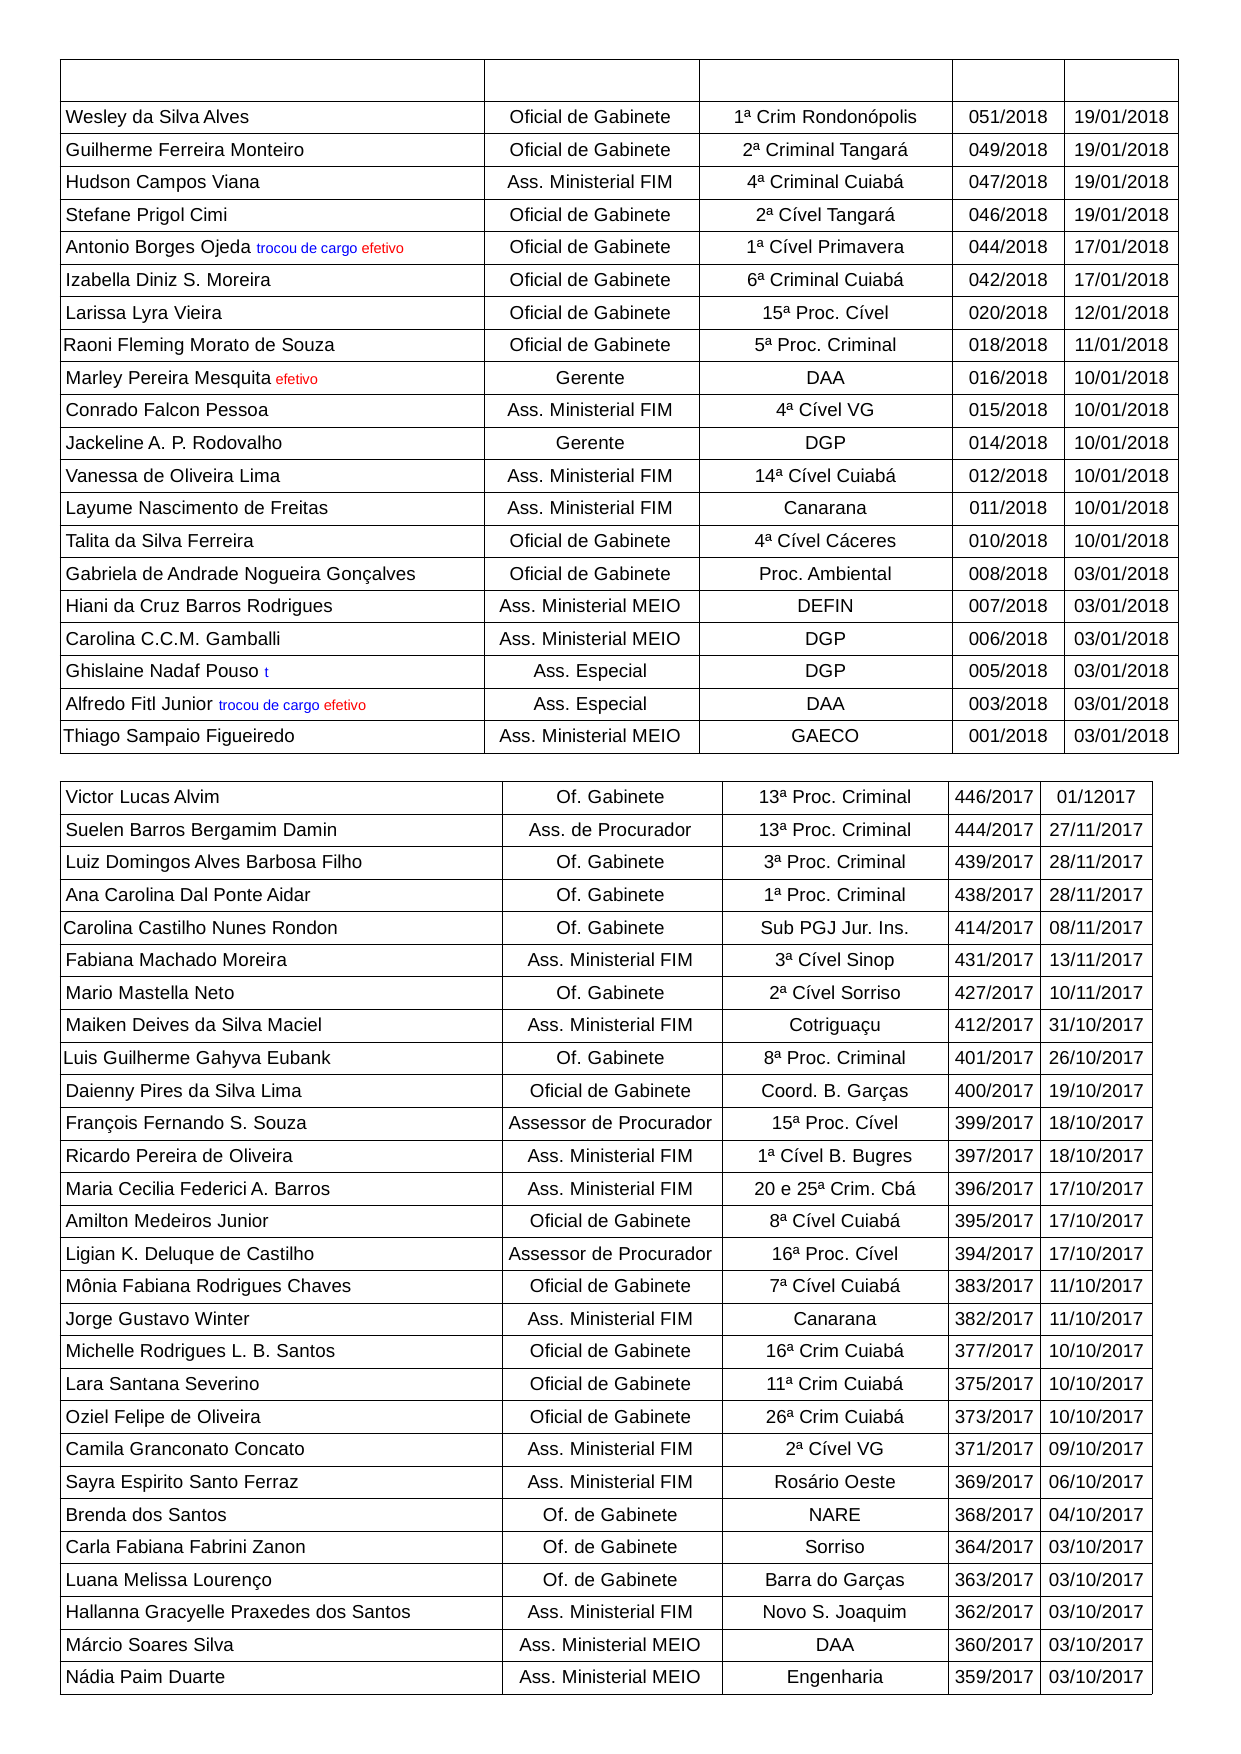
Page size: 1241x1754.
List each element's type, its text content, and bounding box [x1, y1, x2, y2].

table_cell Ass. Ministerial MEIO [485, 591, 699, 622]
table_cell 049/2018 [953, 134, 1064, 166]
table_cell 2ª Cível Tangará [700, 200, 952, 231]
table_cell 16ª Proc. Cível [723, 1238, 948, 1270]
table_cell Oficial de Gabinete [485, 558, 699, 590]
table_cell Mônia Fabiana Rodrigues Chaves [61, 1271, 502, 1302]
table_cell 444/2017 [949, 815, 1040, 846]
table_cell Amilton Medeiros Junior [61, 1206, 502, 1237]
table_cell 047/2018 [953, 167, 1064, 198]
table_cell Ligian K. Deluque de Castilho [61, 1238, 502, 1270]
table_header Of. Gabinete [503, 782, 722, 813]
table_cell Suelen Barros Bergamim Damin [61, 815, 502, 846]
table_cell 17/01/2018 [1065, 232, 1178, 264]
table_cell Ass. Ministerial FIM [503, 1173, 722, 1205]
table_cell 10/01/2018 [1065, 428, 1178, 459]
table_cell Raoni Fleming Morato de Souza [61, 330, 484, 361]
table_cell 414/2017 [949, 912, 1040, 944]
table_cell 360/2017 [949, 1630, 1040, 1661]
table_cell Ass. Ministerial FIM [503, 1010, 722, 1042]
table_cell Sayra Espirito Santo Ferraz [61, 1467, 502, 1498]
table_cell Ass. Ministerial FIM [503, 945, 722, 976]
table_cell Ass. Ministerial FIM [485, 167, 699, 198]
table_cell 401/2017 [949, 1043, 1040, 1074]
table_cell Alfredo Fitl Junior trocou de cargo efetivo [61, 689, 484, 720]
table_cell 439/2017 [949, 847, 1040, 879]
table_cell Of. Gabinete [503, 880, 722, 911]
table_cell 042/2018 [953, 265, 1064, 296]
table_header 01/12017 [1041, 782, 1152, 813]
table_cell 5ª Proc. Criminal [700, 330, 952, 361]
table_cell Ass. Ministerial FIM [485, 395, 699, 427]
table_cell 10/10/2017 [1041, 1369, 1152, 1400]
table_cell 4ª Cível Cáceres [700, 526, 952, 557]
table_cell Vanessa de Oliveira Lima [61, 460, 484, 492]
table_header [700, 60, 952, 101]
table_cell 26/10/2017 [1041, 1043, 1152, 1074]
table_cell Of. de Gabinete [503, 1499, 722, 1531]
table_cell 046/2018 [953, 200, 1064, 231]
table_cell Guilherme Ferreira Monteiro [61, 134, 484, 166]
table_cell 10/01/2018 [1065, 460, 1178, 492]
table_cell Ass. Ministerial FIM [503, 1467, 722, 1498]
table_cell Hudson Campos Viana [61, 167, 484, 198]
table_cell 368/2017 [949, 1499, 1040, 1531]
table_cell 400/2017 [949, 1075, 1040, 1107]
table_cell 10/01/2018 [1065, 395, 1178, 427]
table_cell 377/2017 [949, 1336, 1040, 1368]
table_cell Larissa Lyra Vieira [61, 297, 484, 329]
table_cell Gerente [485, 362, 699, 394]
table_cell Carla Fabiana Fabrini Zanon [61, 1532, 502, 1563]
table_cell 438/2017 [949, 880, 1040, 911]
table_cell 364/2017 [949, 1532, 1040, 1563]
table_cell 018/2018 [953, 330, 1064, 361]
table_cell Of. Gabinete [503, 1043, 722, 1074]
table_cell 4ª Criminal Cuiabá [700, 167, 952, 198]
table_cell 382/2017 [949, 1304, 1040, 1335]
table_cell Lara Santana Severino [61, 1369, 502, 1400]
table_cell Stefane Prigol Cimi [61, 200, 484, 231]
table_cell Talita da Silva Ferreira [61, 526, 484, 557]
table_cell Oficial de Gabinete [503, 1075, 722, 1107]
table_cell Of. Gabinete [503, 912, 722, 944]
table_cell Sub PGJ Jur. Ins. [723, 912, 948, 944]
table_cell Oficial de Gabinete [485, 200, 699, 231]
table_cell 6ª Criminal Cuiabá [700, 265, 952, 296]
table_cell 10/11/2017 [1041, 977, 1152, 1009]
table_cell 427/2017 [949, 977, 1040, 1009]
table_cell 4ª Cível VG [700, 395, 952, 427]
table_cell Oficial de Gabinete [503, 1271, 722, 1302]
table_header [485, 60, 699, 101]
table_cell Marley Pereira Mesquita efetivo [61, 362, 484, 394]
table_cell 005/2018 [953, 656, 1064, 687]
table_cell DGP [700, 623, 952, 655]
table_cell Oficial de Gabinete [485, 330, 699, 361]
table_cell 010/2018 [953, 526, 1064, 557]
table_cell Ass. Ministerial FIM [503, 1597, 722, 1628]
table_cell Rosário Oeste [723, 1467, 948, 1498]
table_cell Ass. Ministerial MEIO [485, 623, 699, 655]
table_cell 17/01/2018 [1065, 265, 1178, 296]
table_cell Thiago Sampaio Figueiredo [61, 721, 484, 753]
table_cell Barra do Garças [723, 1564, 948, 1596]
table_cell Ass. Ministerial FIM [503, 1304, 722, 1335]
table_cell Oficial de Gabinete [503, 1206, 722, 1237]
table_cell Ass. Especial [485, 689, 699, 720]
table_cell 14ª Cível Cuiabá [700, 460, 952, 492]
table_cell Hiani da Cruz Barros Rodrigues [61, 591, 484, 622]
table_cell Ass. Ministerial MEIO [485, 721, 699, 753]
table_cell Oficial de Gabinete [485, 526, 699, 557]
table_cell 12/01/2018 [1065, 297, 1178, 329]
table_cell Ghislaine Nadaf Pouso t [61, 656, 484, 687]
table_cell 11/01/2018 [1065, 330, 1178, 361]
table_cell 03/01/2018 [1065, 558, 1178, 590]
table_cell Luis Guilherme Gahyva Eubank [61, 1043, 502, 1074]
table_cell 10/10/2017 [1041, 1401, 1152, 1433]
table_cell 13ª Proc. Criminal [723, 815, 948, 846]
table_cell 26ª Crim Cuiabá [723, 1401, 948, 1433]
table_cell Izabella Diniz S. Moreira [61, 265, 484, 296]
table_cell Ana Carolina Dal Ponte Aidar [61, 880, 502, 911]
table_cell François Fernando S. Souza [61, 1108, 502, 1139]
table_cell 2ª Cível Sorriso [723, 977, 948, 1009]
table_cell Oficial de Gabinete [503, 1369, 722, 1400]
table_cell 396/2017 [949, 1173, 1040, 1205]
table_cell Maria Cecilia Federici A. Barros [61, 1173, 502, 1205]
table_cell 001/2018 [953, 721, 1064, 753]
table_cell Luana Melissa Lourenço [61, 1564, 502, 1596]
table_cell Canarana [723, 1304, 948, 1335]
table_cell Of. Gabinete [503, 847, 722, 879]
table_header 446/2017 [949, 782, 1040, 813]
table_cell Luiz Domingos Alves Barbosa Filho [61, 847, 502, 879]
table_cell 395/2017 [949, 1206, 1040, 1237]
table_cell 011/2018 [953, 493, 1064, 524]
table_cell 18/10/2017 [1041, 1141, 1152, 1172]
table_cell 03/01/2018 [1065, 689, 1178, 720]
table_cell 17/10/2017 [1041, 1173, 1152, 1205]
table_cell 369/2017 [949, 1467, 1040, 1498]
table_cell Brenda dos Santos [61, 1499, 502, 1531]
table_cell Ass. Ministerial MEIO [503, 1630, 722, 1661]
table_cell 17/10/2017 [1041, 1206, 1152, 1237]
table_cell DAA [700, 362, 952, 394]
table_cell 363/2017 [949, 1564, 1040, 1596]
table_cell Oficial de Gabinete [485, 265, 699, 296]
table_cell 014/2018 [953, 428, 1064, 459]
table_cell Gerente [485, 428, 699, 459]
table_cell 003/2018 [953, 689, 1064, 720]
table_cell Ass. Ministerial FIM [485, 460, 699, 492]
table_cell Conrado Falcon Pessoa [61, 395, 484, 427]
table_cell Fabiana Machado Moreira [61, 945, 502, 976]
table_cell 044/2018 [953, 232, 1064, 264]
table_cell Ass. Ministerial FIM [503, 1434, 722, 1466]
table_cell 27/11/2017 [1041, 815, 1152, 846]
table_cell 006/2018 [953, 623, 1064, 655]
table_cell DAA [723, 1630, 948, 1661]
table_cell 03/10/2017 [1041, 1630, 1152, 1661]
table_cell 15ª Proc. Cível [700, 297, 952, 329]
table_cell 31/10/2017 [1041, 1010, 1152, 1042]
table_cell 19/01/2018 [1065, 102, 1178, 133]
table_cell 11ª Crim Cuiabá [723, 1369, 948, 1400]
table_cell 08/11/2017 [1041, 912, 1152, 944]
table_header Victor Lucas Alvim [61, 782, 502, 813]
table_cell Ass. Ministerial FIM [485, 493, 699, 524]
table_cell 03/10/2017 [1041, 1597, 1152, 1628]
table_cell DAA [700, 689, 952, 720]
table_cell 03/01/2018 [1065, 623, 1178, 655]
table_cell 394/2017 [949, 1238, 1040, 1270]
table_cell 04/10/2017 [1041, 1499, 1152, 1531]
table_cell 008/2018 [953, 558, 1064, 590]
table_cell 03/10/2017 [1041, 1532, 1152, 1563]
table_cell Oficial de Gabinete [485, 232, 699, 264]
table_cell 375/2017 [949, 1369, 1040, 1400]
table_cell 28/11/2017 [1041, 880, 1152, 911]
table_cell 8ª Proc. Criminal [723, 1043, 948, 1074]
table_cell 2ª Criminal Tangará [700, 134, 952, 166]
table_cell Sorriso [723, 1532, 948, 1563]
table_cell Nádia Paim Duarte [61, 1662, 502, 1694]
table_cell 19/01/2018 [1065, 134, 1178, 166]
table_cell Jackeline A. P. Rodovalho [61, 428, 484, 459]
table_cell Oziel Felipe de Oliveira [61, 1401, 502, 1433]
table_cell Layume Nascimento de Freitas [61, 493, 484, 524]
table_cell 362/2017 [949, 1597, 1040, 1628]
table_cell 8ª Cível Cuiabá [723, 1206, 948, 1237]
table_cell NARE [723, 1499, 948, 1531]
table_cell 10/01/2018 [1065, 526, 1178, 557]
table_cell 19/01/2018 [1065, 167, 1178, 198]
table_cell Engenharia [723, 1662, 948, 1694]
table_cell 03/01/2018 [1065, 591, 1178, 622]
table_cell 383/2017 [949, 1271, 1040, 1302]
table_cell Of. de Gabinete [503, 1532, 722, 1563]
table_cell 18/10/2017 [1041, 1108, 1152, 1139]
table_cell 28/11/2017 [1041, 847, 1152, 879]
table_cell Maiken Deives da Silva Maciel [61, 1010, 502, 1042]
table_cell 2ª Cível VG [723, 1434, 948, 1466]
table_cell 1ª Crim Rondonópolis [700, 102, 952, 133]
table_cell 15ª Proc. Cível [723, 1108, 948, 1139]
table_cell Michelle Rodrigues L. B. Santos [61, 1336, 502, 1368]
table_cell Hallanna Gracyelle Praxedes dos Santos [61, 1597, 502, 1628]
table_cell 17/10/2017 [1041, 1238, 1152, 1270]
table_cell Novo S. Joaquim [723, 1597, 948, 1628]
table_header [61, 60, 484, 101]
table_cell Ass. Ministerial MEIO [503, 1662, 722, 1694]
table_cell Ass. Especial [485, 656, 699, 687]
table_cell Cotriguaçu [723, 1010, 948, 1042]
table_cell 06/10/2017 [1041, 1467, 1152, 1498]
table_cell Daienny Pires da Silva Lima [61, 1075, 502, 1107]
table_cell Oficial de Gabinete [485, 134, 699, 166]
table_cell 10/01/2018 [1065, 493, 1178, 524]
table_cell 3ª Proc. Criminal [723, 847, 948, 879]
table_cell 3ª Cível Sinop [723, 945, 948, 976]
table_cell 371/2017 [949, 1434, 1040, 1466]
table_cell DEFIN [700, 591, 952, 622]
table_cell 051/2018 [953, 102, 1064, 133]
table_cell Coord. B. Garças [723, 1075, 948, 1107]
table_cell 03/10/2017 [1041, 1564, 1152, 1596]
table_cell Gabriela de Andrade Nogueira Gonçalves [61, 558, 484, 590]
table_cell Of. de Gabinete [503, 1564, 722, 1596]
table_cell Assessor de Procurador [503, 1108, 722, 1139]
table_cell 10/01/2018 [1065, 362, 1178, 394]
table_cell 1ª Proc. Criminal [723, 880, 948, 911]
table_cell 11/10/2017 [1041, 1271, 1152, 1302]
table_cell 19/01/2018 [1065, 200, 1178, 231]
table_cell Oficial de Gabinete [485, 102, 699, 133]
table_cell Of. Gabinete [503, 977, 722, 1009]
table_cell Ricardo Pereira de Oliveira [61, 1141, 502, 1172]
table_cell 399/2017 [949, 1108, 1040, 1139]
table_cell Ass. de Procurador [503, 815, 722, 846]
table_cell Oficial de Gabinete [503, 1401, 722, 1433]
table_cell 373/2017 [949, 1401, 1040, 1433]
table_cell 1ª Cível B. Bugres [723, 1141, 948, 1172]
table_cell Ass. Ministerial FIM [503, 1141, 722, 1172]
table_cell 19/10/2017 [1041, 1075, 1152, 1107]
table_cell Oficial de Gabinete [503, 1336, 722, 1368]
table_cell 16ª Crim Cuiabá [723, 1336, 948, 1368]
table_cell 020/2018 [953, 297, 1064, 329]
table_cell 13/11/2017 [1041, 945, 1152, 976]
table_cell Mario Mastella Neto [61, 977, 502, 1009]
table_cell Carolina Castilho Nunes Rondon [61, 912, 502, 944]
table_cell Oficial de Gabinete [485, 297, 699, 329]
table_cell 11/10/2017 [1041, 1304, 1152, 1335]
table_cell Jorge Gustavo Winter [61, 1304, 502, 1335]
table_cell Camila Granconato Concato [61, 1434, 502, 1466]
table_cell 20 e 25ª Crim. Cbá [723, 1173, 948, 1205]
table_cell 397/2017 [949, 1141, 1040, 1172]
table_cell Antonio Borges Ojeda trocou de cargo efetivo [61, 232, 484, 264]
table_cell 03/01/2018 [1065, 656, 1178, 687]
table_header [1065, 60, 1178, 101]
table_cell GAECO [700, 721, 952, 753]
table_cell 012/2018 [953, 460, 1064, 492]
table_cell Carolina C.C.M. Gamballi [61, 623, 484, 655]
table_cell 016/2018 [953, 362, 1064, 394]
table_cell 03/10/2017 [1041, 1662, 1152, 1694]
table_cell 431/2017 [949, 945, 1040, 976]
table_cell 1ª Cível Primavera [700, 232, 952, 264]
table_cell 10/10/2017 [1041, 1336, 1152, 1368]
table_cell Assessor de Procurador [503, 1238, 722, 1270]
table_cell 7ª Cível Cuiabá [723, 1271, 948, 1302]
table_cell 015/2018 [953, 395, 1064, 427]
table_cell 03/01/2018 [1065, 721, 1178, 753]
table_header [953, 60, 1064, 101]
table_header 13ª Proc. Criminal [723, 782, 948, 813]
table_cell 007/2018 [953, 591, 1064, 622]
table_cell DGP [700, 428, 952, 459]
table_cell Proc. Ambiental [700, 558, 952, 590]
table_cell DGP [700, 656, 952, 687]
table_cell Márcio Soares Silva [61, 1630, 502, 1661]
table_cell 412/2017 [949, 1010, 1040, 1042]
table_cell Wesley da Silva Alves [61, 102, 484, 133]
table_cell Canarana [700, 493, 952, 524]
table_cell 09/10/2017 [1041, 1434, 1152, 1466]
table_cell 359/2017 [949, 1662, 1040, 1694]
